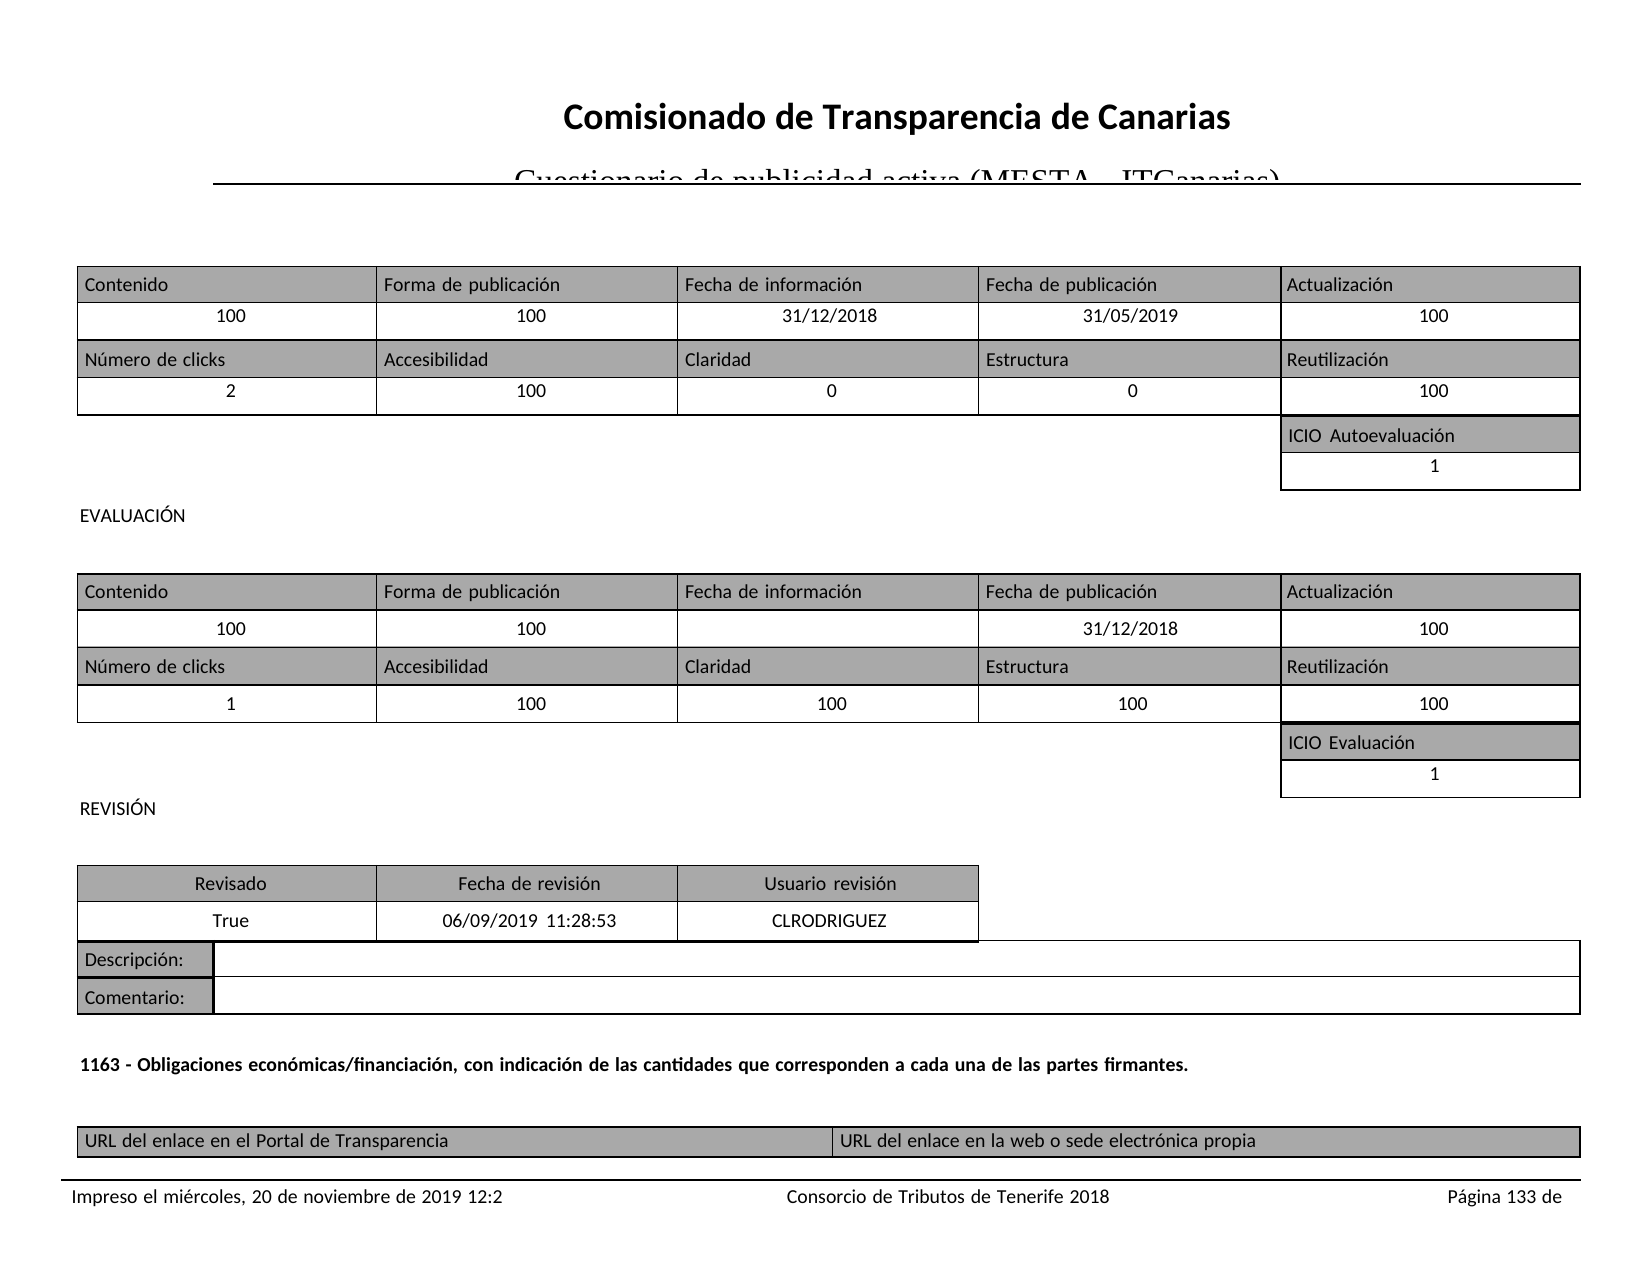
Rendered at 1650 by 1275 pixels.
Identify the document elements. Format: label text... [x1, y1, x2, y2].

table_cell 1 [78, 686, 376, 721]
table_header URL del enlace en el Portal de Transparencia [78, 1128, 832, 1156]
table_cell CLRODRIGUEZ [678, 902, 978, 940]
table_cell 100 [377, 378, 677, 414]
table_header Revisado [78, 866, 376, 901]
table_header Forma de publicación [377, 575, 677, 609]
table_cell Número de clicks [78, 648, 376, 684]
table_header Actualización [1282, 575, 1579, 609]
table_cell 100 [78, 303, 376, 339]
table_cell 06/09/2019 11:28:53 [377, 902, 677, 940]
table_cell 31/12/2018 [678, 303, 978, 339]
table_header Usuario revisión [678, 866, 978, 901]
table_cell 0 [979, 378, 1280, 414]
table_cell ICIO Autoevaluación [1282, 417, 1579, 452]
table_cell Estructura [979, 648, 1280, 684]
table_header Contenido [78, 267, 376, 302]
table_cell 1 [1282, 761, 1579, 796]
table_cell 100 [1282, 378, 1579, 414]
table_cell 100 [678, 686, 978, 721]
table_cell Reutilización [1282, 648, 1579, 684]
table_cell 100 [979, 686, 1280, 721]
text 1163 - Obligaciones económicas/financiación, con indicación de las cantidades que corresponden a cada una de las partes firmantes. [79, 1052, 1594, 1077]
table_cell True [78, 902, 376, 940]
table_cell Estructura [979, 341, 1280, 377]
table_cell Accesibilidad [377, 648, 677, 684]
table_cell 100 [1282, 303, 1579, 339]
table_header Fecha de revisión [377, 866, 677, 901]
table_header Fecha de publicación [979, 575, 1280, 609]
table_cell [215, 941, 1579, 976]
table_header URL del enlace en la web o sede electrónica propia [833, 1128, 1579, 1156]
table_cell Descripción: [78, 943, 212, 976]
table_cell Claridad [678, 648, 978, 684]
table_cell [77, 723, 1280, 796]
table_cell ICIO Evaluación [1282, 725, 1579, 759]
table_header Forma de publicación [377, 267, 677, 302]
table_header [979, 865, 1580, 940]
table_cell 0 [678, 378, 978, 414]
text EVALUACIÓN [79, 503, 1594, 528]
table_cell 100 [377, 611, 677, 646]
table_header Fecha de información [678, 267, 978, 302]
table_cell [77, 416, 1280, 489]
table_cell 100 [377, 303, 677, 339]
table_cell 2 [78, 378, 376, 414]
table_cell 1 [1282, 453, 1579, 489]
table_cell Número de clicks [78, 341, 376, 377]
table_cell 31/12/2018 [979, 611, 1280, 646]
table_cell 100 [1282, 686, 1579, 721]
table_cell [678, 611, 978, 646]
table_cell 100 [78, 611, 376, 646]
table_cell 31/05/2019 [979, 303, 1280, 339]
table_cell Comentario: [78, 979, 212, 1013]
text REVISIÓN [79, 798, 1594, 819]
table_cell 100 [377, 686, 677, 721]
table_cell Accesibilidad [377, 341, 677, 377]
table_header Fecha de información [678, 575, 978, 609]
table_cell 100 [1282, 611, 1579, 646]
table_cell [215, 977, 1579, 1013]
table_header Actualización [1282, 267, 1579, 302]
table_cell Claridad [678, 341, 978, 377]
table_cell Reutilización [1282, 341, 1579, 377]
table_header Fecha de publicación [979, 267, 1280, 302]
table_header Contenido [78, 575, 376, 609]
